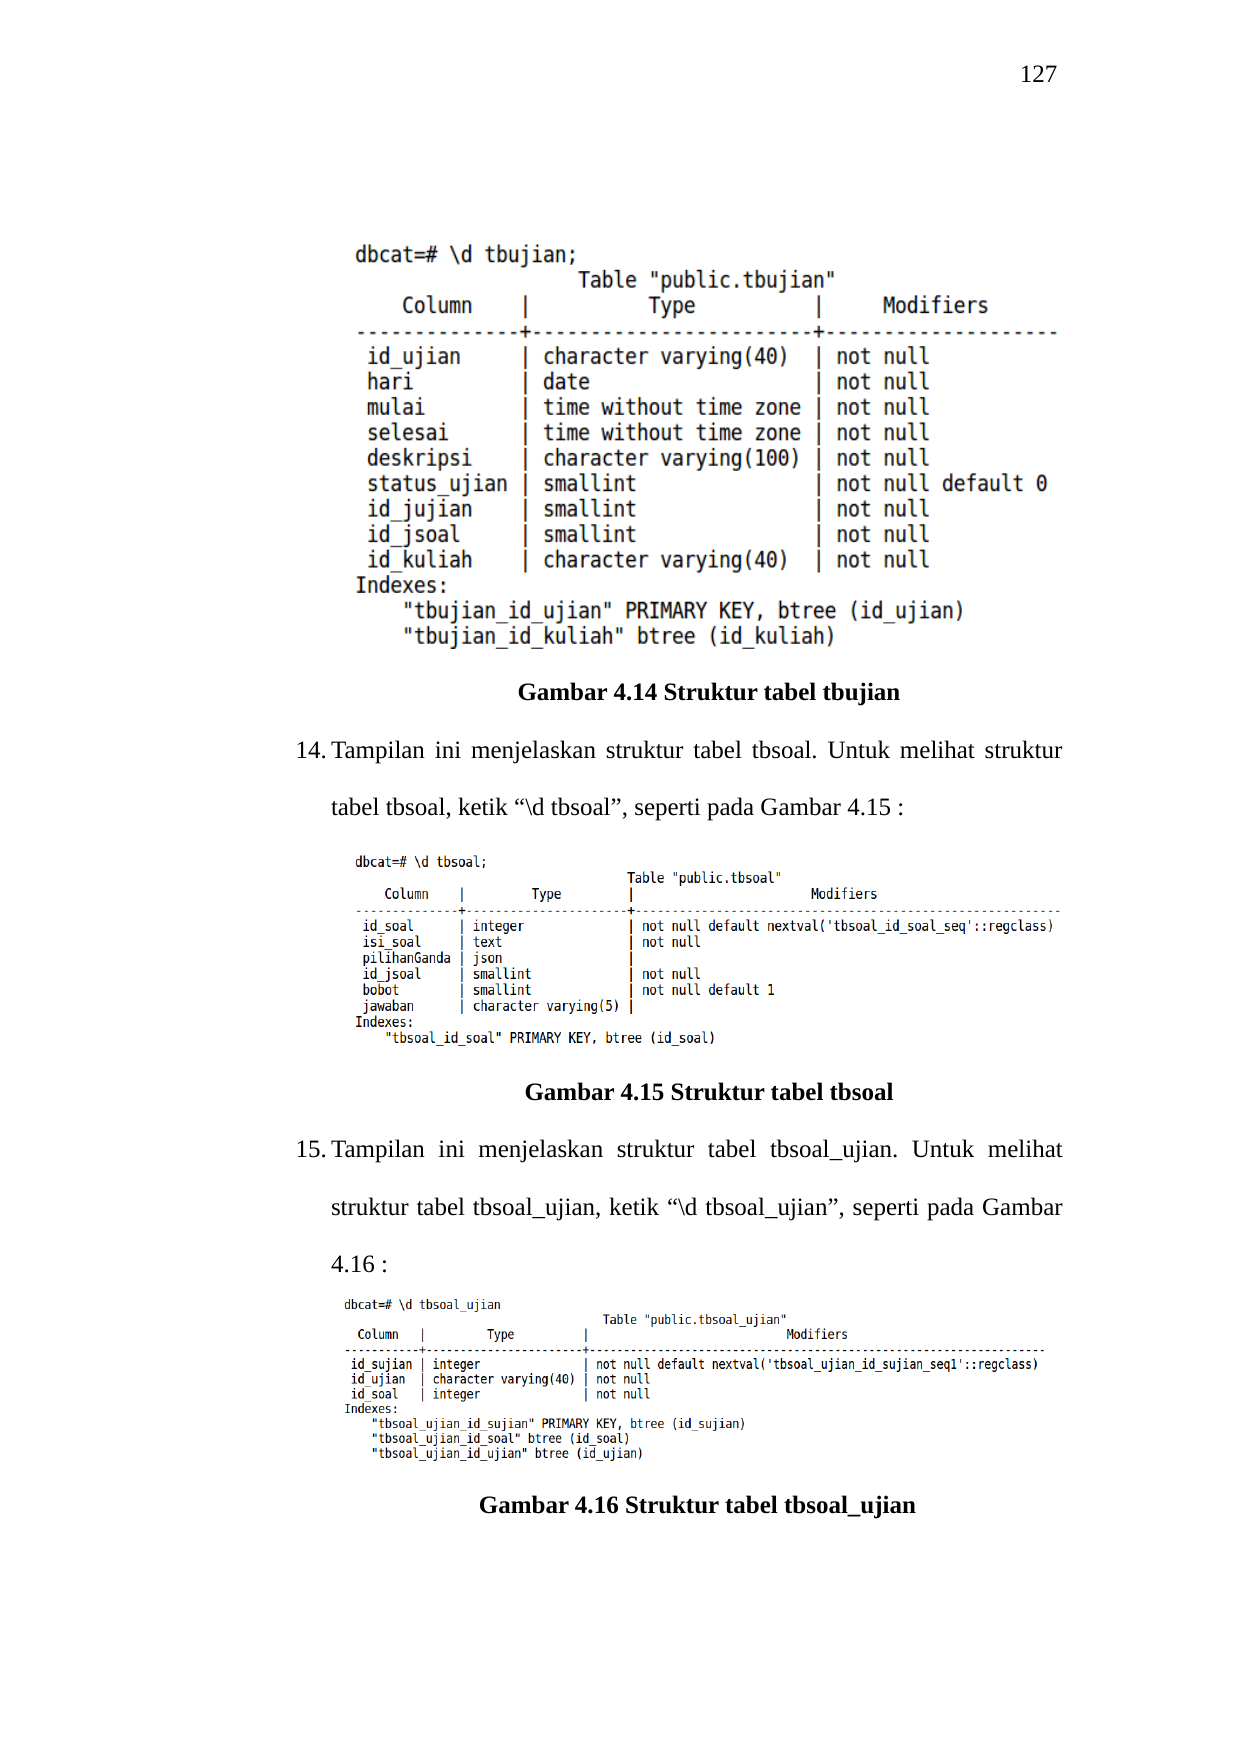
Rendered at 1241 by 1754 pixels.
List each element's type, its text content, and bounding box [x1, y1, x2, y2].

list Tampilan ini menjelaskan struktur tabel tbsoal. Untuk melihat struktur tabel tbsoal, ketik “\d tbsoal”, seperti pada Gambar 4.15 : [295, 735, 1063, 821]
picture [343, 1297, 1052, 1462]
list Gambar 4.15 Struktur tabel tbsoal [354, 1048, 1063, 1105]
picture [354, 242, 1064, 649]
list Gambar 4.16 Struktur tabel tbsoal_ujian [343, 1462, 1052, 1519]
text Gambar 4.14 Struktur tabel tbujian [354, 649, 1063, 706]
list Tampilan ini menjelaskan struktur tabel tbsoal_ujian. Untuk melihat struktur tabel tbsoal_ujian, ketik “\d tbsoal_ujian”, seperti pada Gambar 4.16 : [295, 850, 1063, 1278]
picture [354, 853, 1064, 1048]
